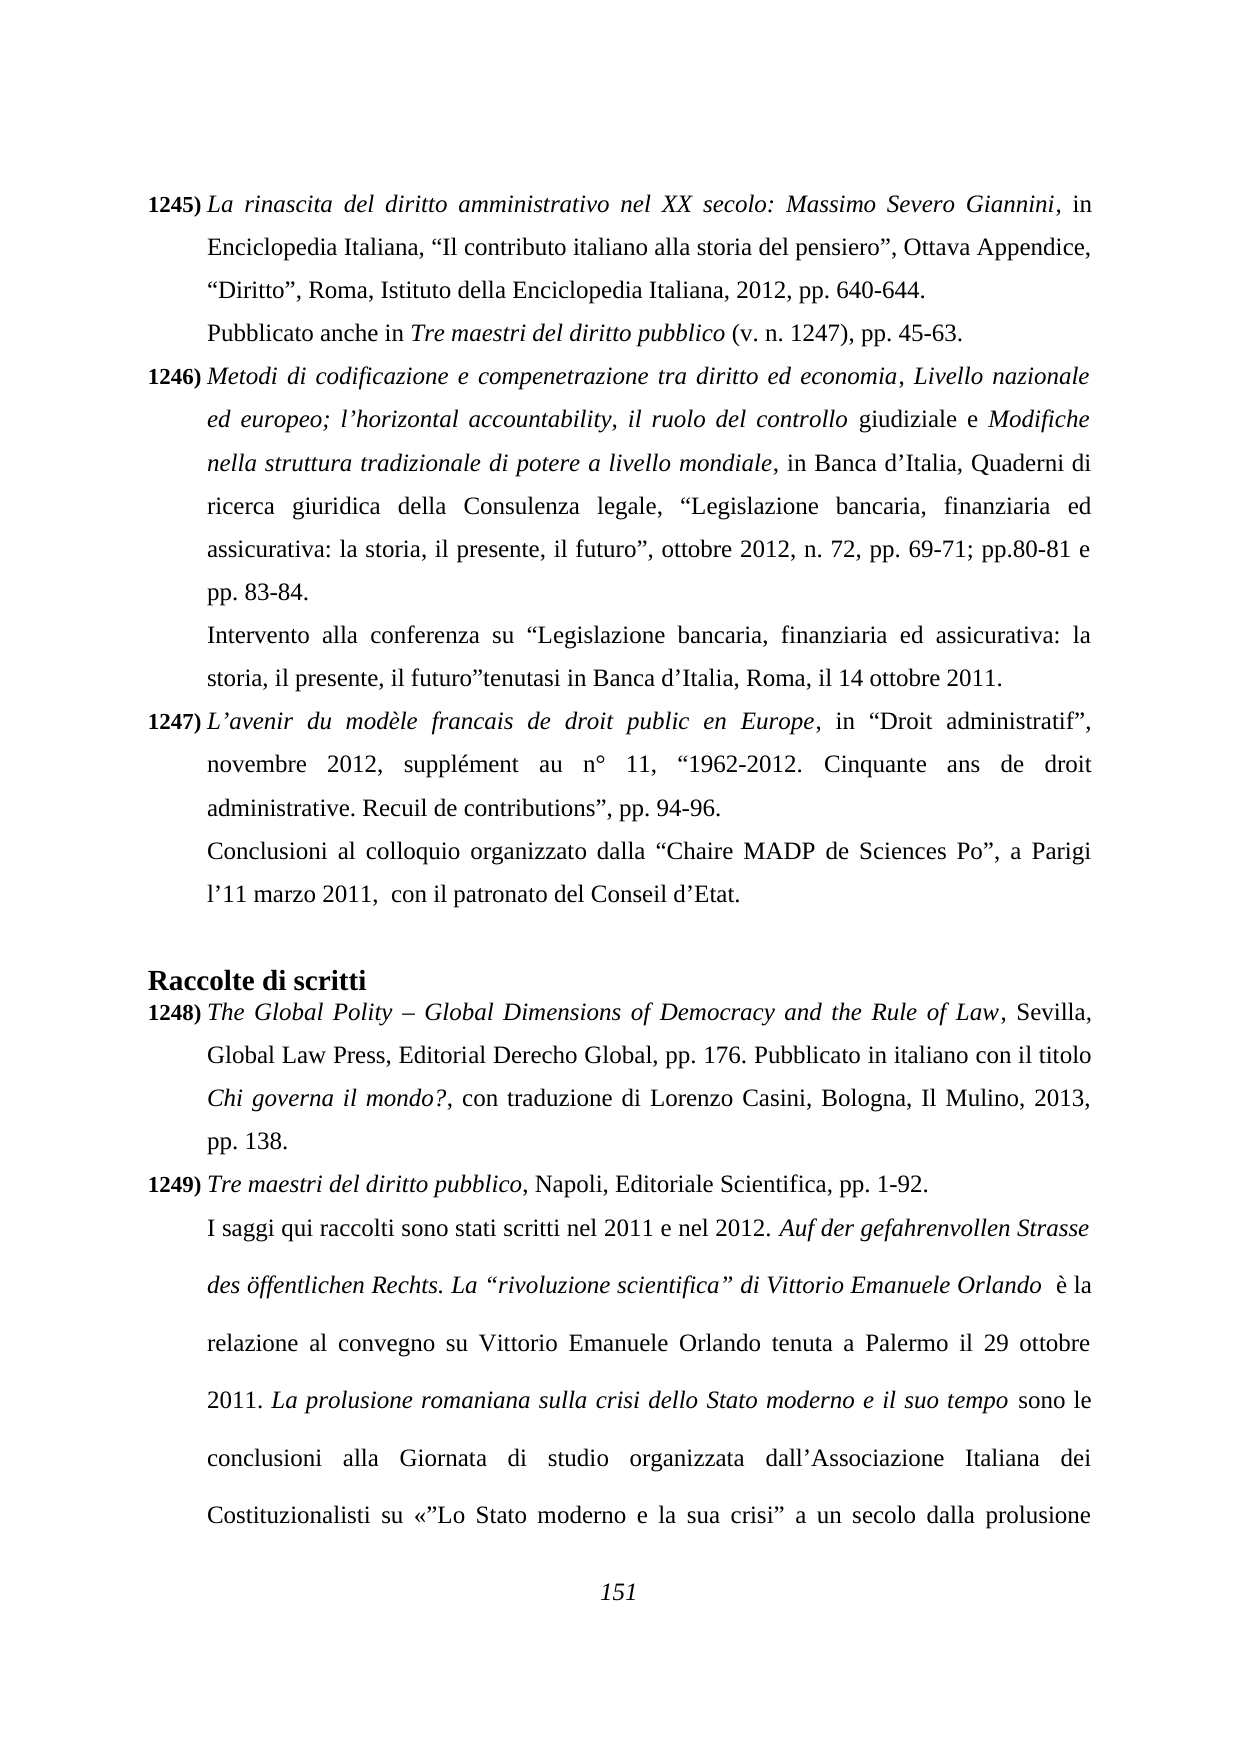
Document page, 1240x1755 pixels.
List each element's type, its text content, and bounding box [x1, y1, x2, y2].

text Pubblicato anche in Tre maestri del diritto pubblico (v. n. 1247), pp. 45-63. [207, 318, 1092, 347]
text Raccolte di scritti [148, 959, 1092, 997]
list The Global Polity – Global Dimensions of Democracy and the Rule of Law, Sevilla, Global Law Press, Editorial Derecho Global, pp. 176. Pubblicato in italiano con il titolo Chi governa il mondo?, con traduzione di Lorenzo Casini, Bologna, Il Mulino, 2013, pp. 138. [148, 997, 1092, 1155]
text Conclusioni al colloquio organizzato dalla “Chaire MADP de Sciences Po”, a Parigi l’11 marzo 2011, con il patronato del Conseil d’Etat. [207, 836, 1092, 908]
text I saggi qui raccolti sono stati scritti nel 2011 e nel 2012. Auf der gefahrenvollen Strasse des öffentlichen Rechts. La “rivoluzione scientifica” di Vittorio Emanuele Orlando è la relazione al convegno su Vittorio Emanuele Orlando tenuta a Palermo il 29 ottobre 2011. La prolusione romaniana sulla crisi dello Stato moderno e il suo tempo sono le conclusioni alla Giornata di studio organizzata dall’Associazione Italiana dei Costituzionalisti su «”Lo Stato moderno e la sua crisi” a un secolo dalla prolusione [207, 1213, 1092, 1529]
list L’avenir du modèle francais de droit public en Europe, in “Droit administratif”, novembre 2012, supplément au n° 11, “1962-2012. Cinquante ans de droit administrative. Recuil de contributions”, pp. 94-96. [148, 706, 1092, 821]
list Tre maestri del diritto pubblico, Napoli, Editoriale Scientifica, pp. 1-92. [148, 1169, 1092, 1198]
text Intervento alla conferenza su “Legislazione bancaria, finanziaria ed assicurativa: la storia, il presente, il futuro”tenutasi in Banca d’Italia, Roma, il 14 ottobre 2011. [207, 620, 1092, 692]
list Metodi di codificazione e compenetrazione tra diritto ed economia, Livello nazionale ed europeo; l’horizontal accountability, il ruolo del controllo giudiziale e Modifiche nella struttura tradizionale di potere a livello mondiale, in Banca d’Italia, Quaderni di ricerca giuridica della Consulenza legale, “Legislazione bancaria, finanziaria ed assicurativa: la storia, il presente, il futuro”, ottobre 2012, n. 72, pp. 69-71; pp.80-81 e pp. 83-84. [148, 361, 1092, 606]
list La rinascita del diritto amministrativo nel XX secolo: Massimo Severo Giannini, in Enciclopedia Italiana, “Il contributo italiano alla storia del pensiero”, Ottava Appendice, “Diritto”, Roma, Istituto della Enciclopedia Italiana, 2012, pp. 640-644. [148, 189, 1092, 304]
